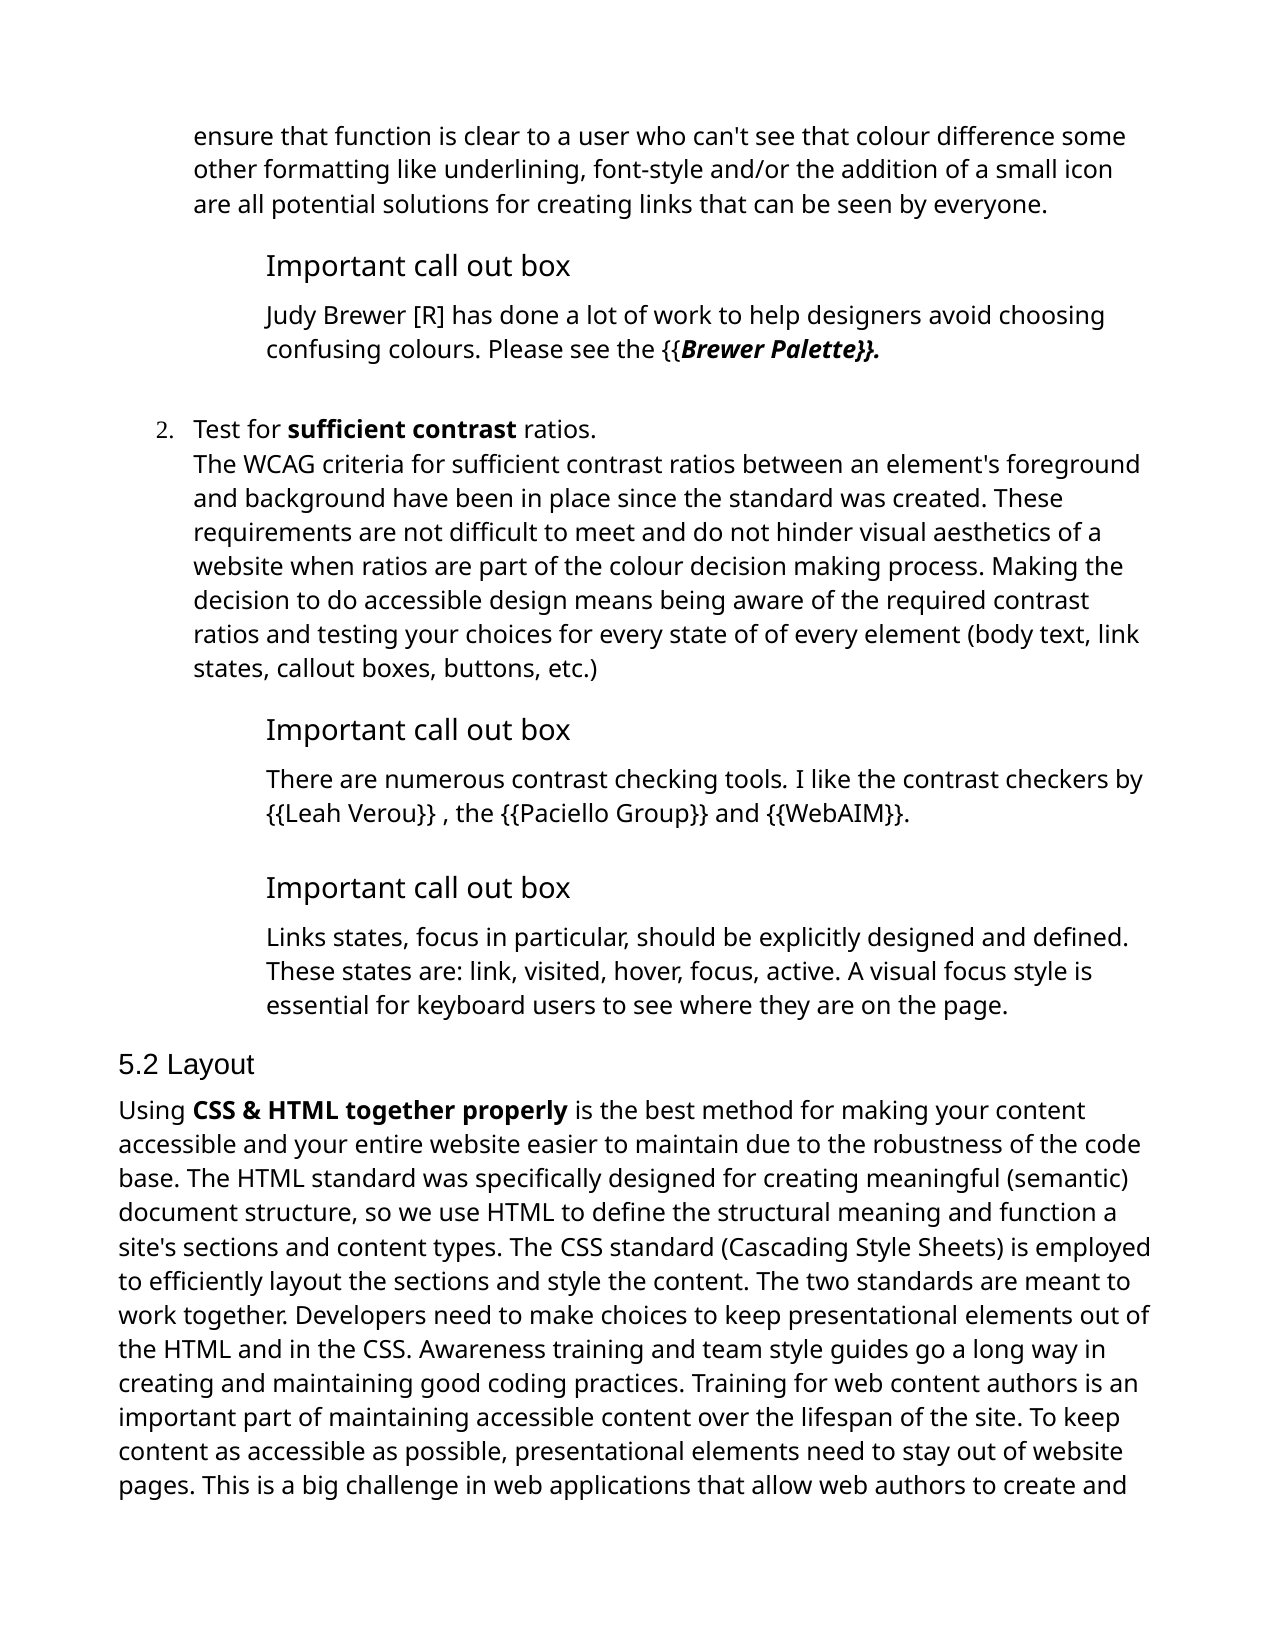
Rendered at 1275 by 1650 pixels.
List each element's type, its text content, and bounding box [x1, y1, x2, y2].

list The WCAG criteria for sufficient contrast ratios between an element's foreground and background have been in place since the standard was created. These requirements are not difficult to meet and do not hinder visual aesthetics of a website when ratios are part of the colour decision making process. Making the decision to do accessible design means being aware of the required contrast ratios and testing your choices for every state of of every element (body text, link states, callout boxes, buttons, etc.) [156, 446, 1157, 685]
list ensure that function is clear to a user who can't see that colour difference some other formatting like underlining, font-style and/or the addition of a small icon are all potential solutions for creating links that can be seen by everyone. [156, 118, 1157, 220]
list Judy Brewer [R] has done a lot of work to help designers avoid choosing confusing colours. Please see the {{Brewer Palette}}. [228, 297, 1157, 366]
subtitle Important call out box [228, 245, 1157, 285]
subtitle Important call out box [266, 710, 1157, 749]
text Links states, focus in particular, should be explicitly designed and defined. These states are: link, visited, hover, focus, active. A visual focus style is essential for keyboard users to see where they are on the page. [266, 920, 1157, 1022]
list Test for sufficient contrast ratios. [156, 412, 1157, 446]
subtitle 5.2 Layout [118, 1047, 1157, 1080]
text Using CSS & HTML together properly is the best method for making your content accessible and your entire website easier to maintain due to the robustness of the code base. The HTML standard was specifically designed for creating meaningful (semantic) document structure, so we use HTML to define the structural meaning and function a site's sections and content types. The CSS standard (Cascading Style Sheets) is employed to efficiently layout the sections and style the content. The two standards are meant to work together. Developers need to make choices to keep presentational elements out of the HTML and in the CSS. Awareness training and team style guides go a long way in creating and maintaining good coding practices. Training for web content authors is an important part of maintaining accessible content over the lifespan of the site. To keep content as accessible as possible, presentational elements need to stay out of website pages. This is a big challenge in web applications that allow web authors to create and [118, 1093, 1157, 1502]
text There are numerous contrast checking tools. I like the contrast checkers by {{Leah Verou}} , the {{Paciello Group}} and {{WebAIM}}. [266, 762, 1157, 830]
subtitle Important call out box [266, 867, 1157, 907]
